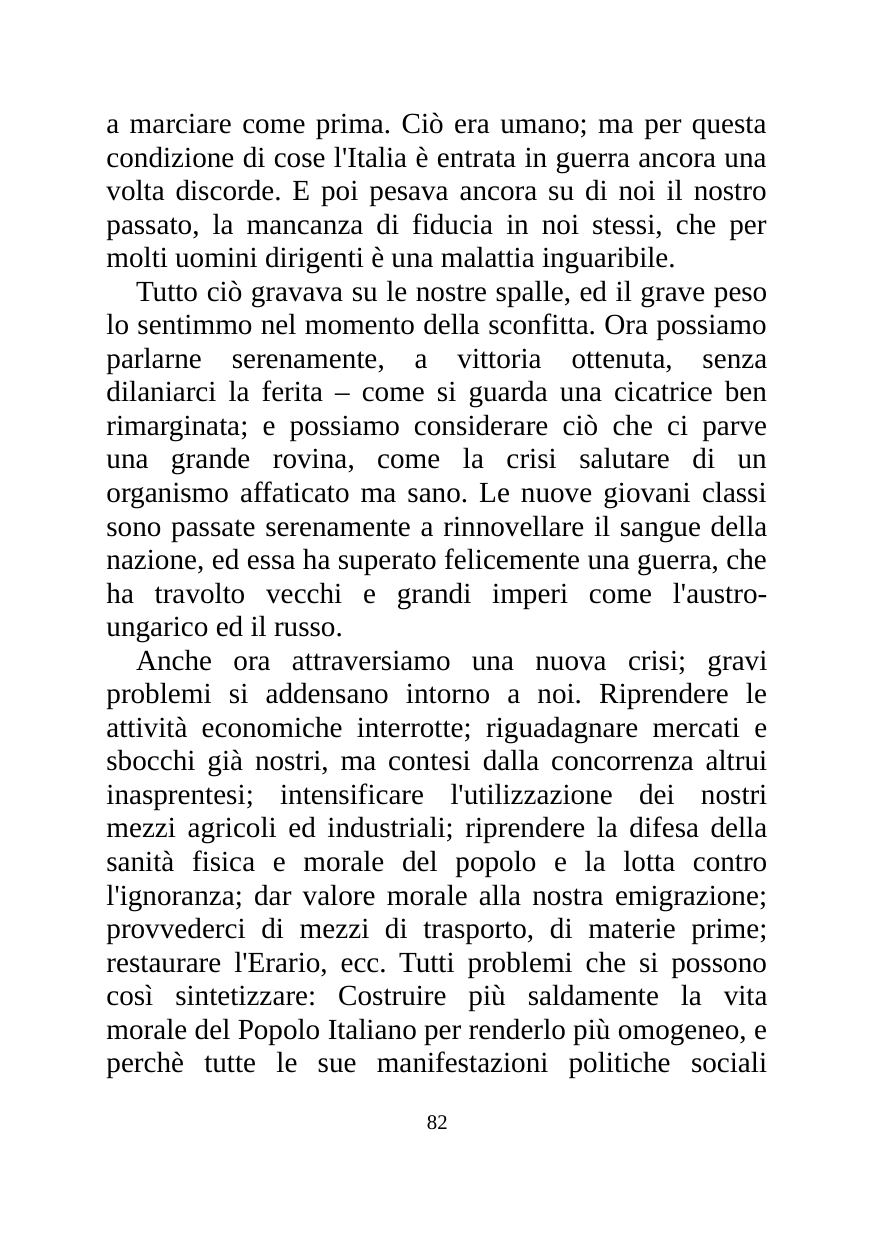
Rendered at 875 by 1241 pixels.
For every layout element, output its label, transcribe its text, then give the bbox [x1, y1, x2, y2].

text Tutto ciò gravava su le nostre spalle, ed il grave peso lo sentimmo nel momento della sconfitta. Ora possiamo parlarne serenamente, a vittoria ottenuta, senza dilaniarci la ferita – come si guarda una cicatrice ben rimarginata; e possiamo considerare ciò che ci parve una grande rovina, come la crisi salutare di un organismo affaticato ma sano. Le nuove giovani classi sono passate serenamente a rinnovellare il sangue della nazione, ed essa ha superato felicemente una guerra, che ha travolto vecchi e grandi imperi come l'austro-ungarico ed il russo. [106, 274, 768, 643]
text Anche ora attraversiamo una nuova crisi; gravi problemi si addensano intorno a noi. Riprendere le attività economiche interrotte; riguadagnare mercati e sbocchi già nostri, ma contesi dalla concorrenza altrui inasprentesi; intensificare l'utilizzazione dei nostri mezzi agricoli ed industriali; riprendere la difesa della sanità fisica e morale del popolo e la lotta contro l'ignoranza; dar valore morale alla nostra emigrazione; provvederci di mezzi di trasporto, di materie prime; restaurare l'Erario, ecc. Tutti problemi che si possono così sintetizzare: Costruire più saldamente la vita morale del Popolo Italiano per renderlo più omogeneo, e perchè tutte le sue manifestazioni politiche sociali [106, 643, 768, 1079]
text a marciare come prima. Ciò era umano; ma per questa condizione di cose l'Italia è entrata in guerra ancora una volta discorde. E poi pesava ancora su di noi il nostro passato, la mancanza di fiducia in noi stessi, che per molti uomini dirigenti è una malattia inguaribile. [106, 106, 768, 274]
